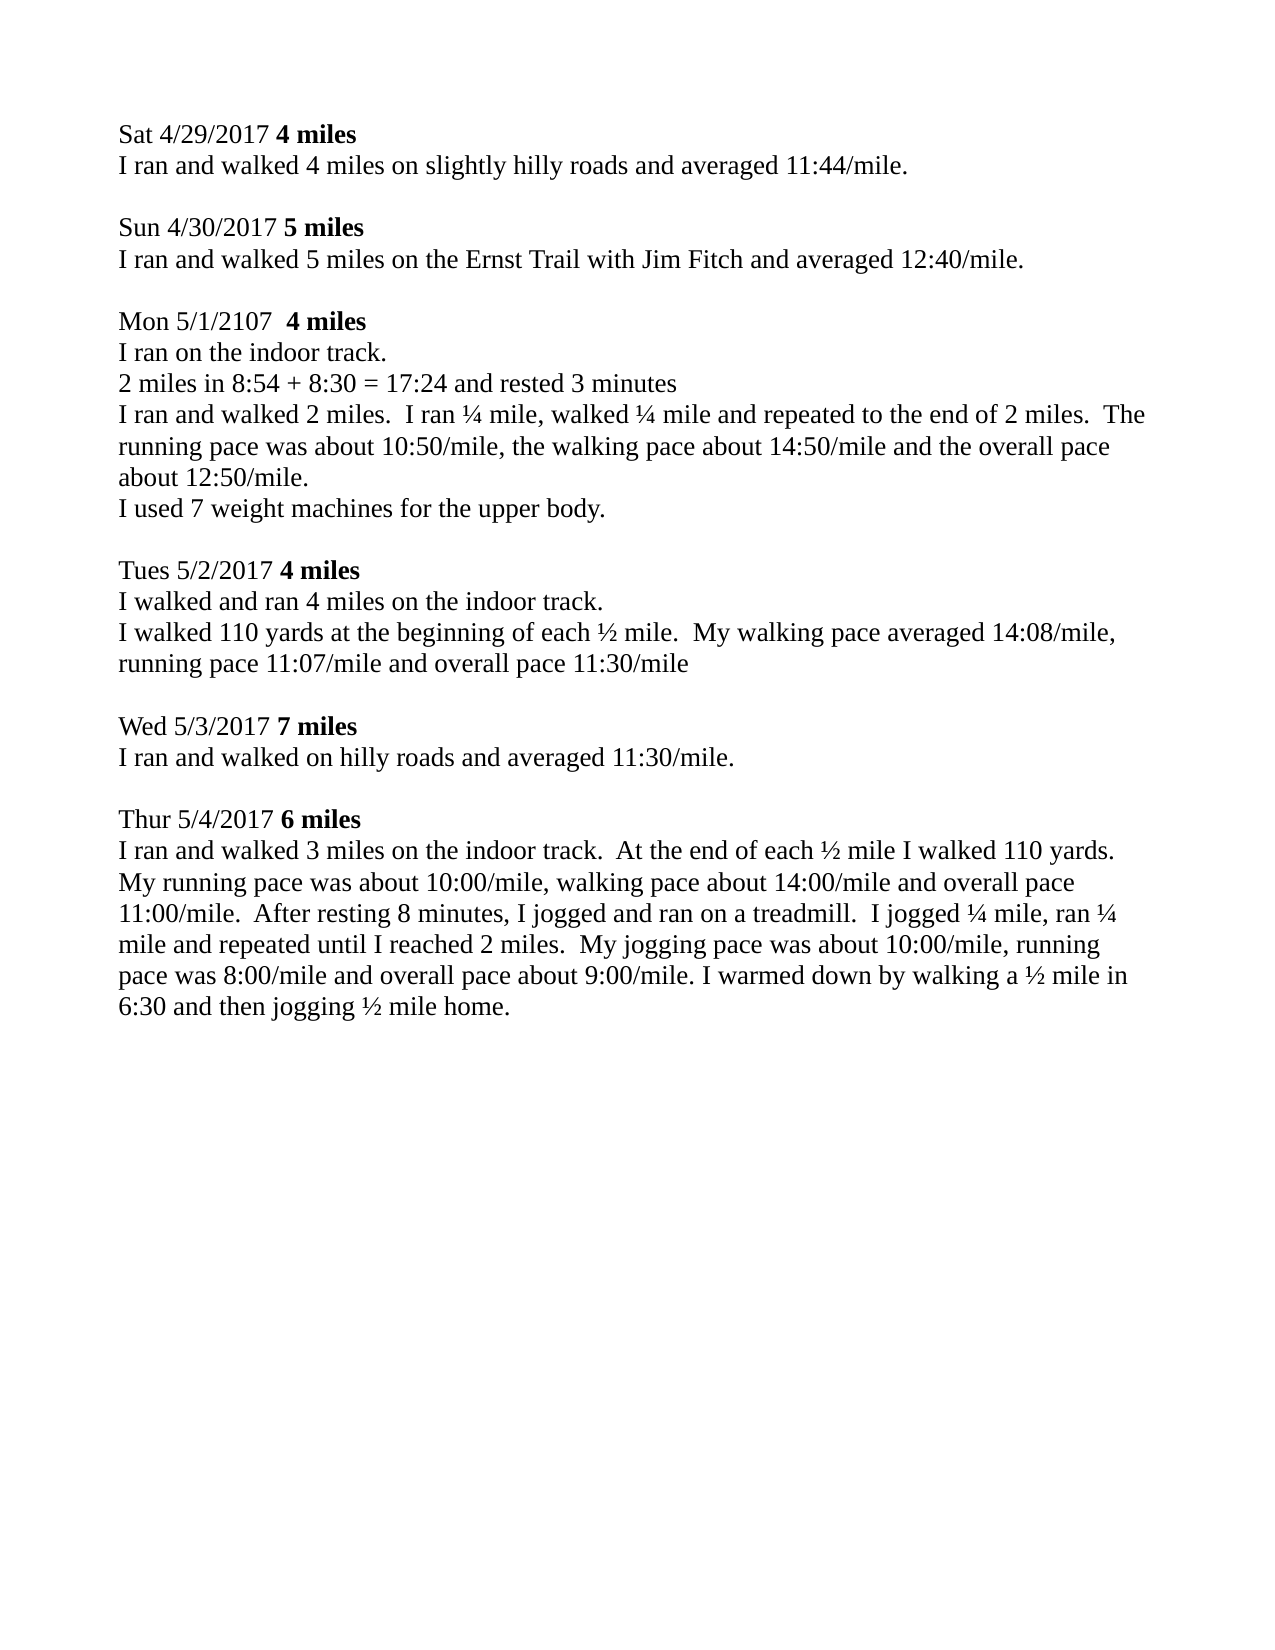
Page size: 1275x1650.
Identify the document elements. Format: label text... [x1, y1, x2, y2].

text Sun 4/30/2017 5 miles [118, 212, 1157, 243]
text I walked 110 yards at the beginning of each ½ mile. My walking pace averaged 14:08/mile, running pace 11:07/mile and overall pace 11:30/mile [118, 616, 1157, 679]
text I ran and walked 4 miles on slightly hilly roads and averaged 11:44/mile. [118, 149, 1157, 180]
text I ran and walked on hilly roads and averaged 11:30/mile. [118, 741, 1157, 772]
text I used 7 weight machines for the upper body. [118, 492, 1157, 523]
text I ran and walked 2 miles. I ran ¼ mile, walked ¼ mile and repeated to the end of 2 miles. The running pace was about 10:50/mile, the walking pace about 14:50/mile and the overall pace about 12:50/mile. [118, 398, 1157, 492]
text Wed 5/3/2017 7 miles [118, 710, 1157, 741]
text Mon 5/1/2107 4 miles [118, 305, 1157, 336]
text 2 miles in 8:54 + 8:30 = 17:24 and rested 3 minutes [118, 367, 1157, 398]
text I walked and ran 4 miles on the indoor track. [118, 585, 1157, 616]
text Sat 4/29/2017 4 miles [118, 118, 1157, 149]
text I ran and walked 5 miles on the Ernst Trail with Jim Fitch and averaged 12:40/mile. [118, 243, 1157, 274]
text I ran and walked 3 miles on the indoor track. At the end of each ½ mile I walked 110 yards. My running pace was about 10:00/mile, walking pace about 14:00/mile and overall pace 11:00/mile. After resting 8 minutes, I jogged and ran on a treadmill. I jogged ¼ mile, ran ¼ mile and repeated until I reached 2 miles. My jogging pace was about 10:00/mile, running pace was 8:00/mile and overall pace about 9:00/mile. I warmed down by walking a ½ mile in 6:30 and then jogging ½ mile home. [118, 834, 1157, 1021]
text I ran on the indoor track. [118, 336, 1157, 367]
text Tues 5/2/2017 4 miles [118, 554, 1157, 585]
text Thur 5/4/2017 6 miles [118, 803, 1157, 834]
